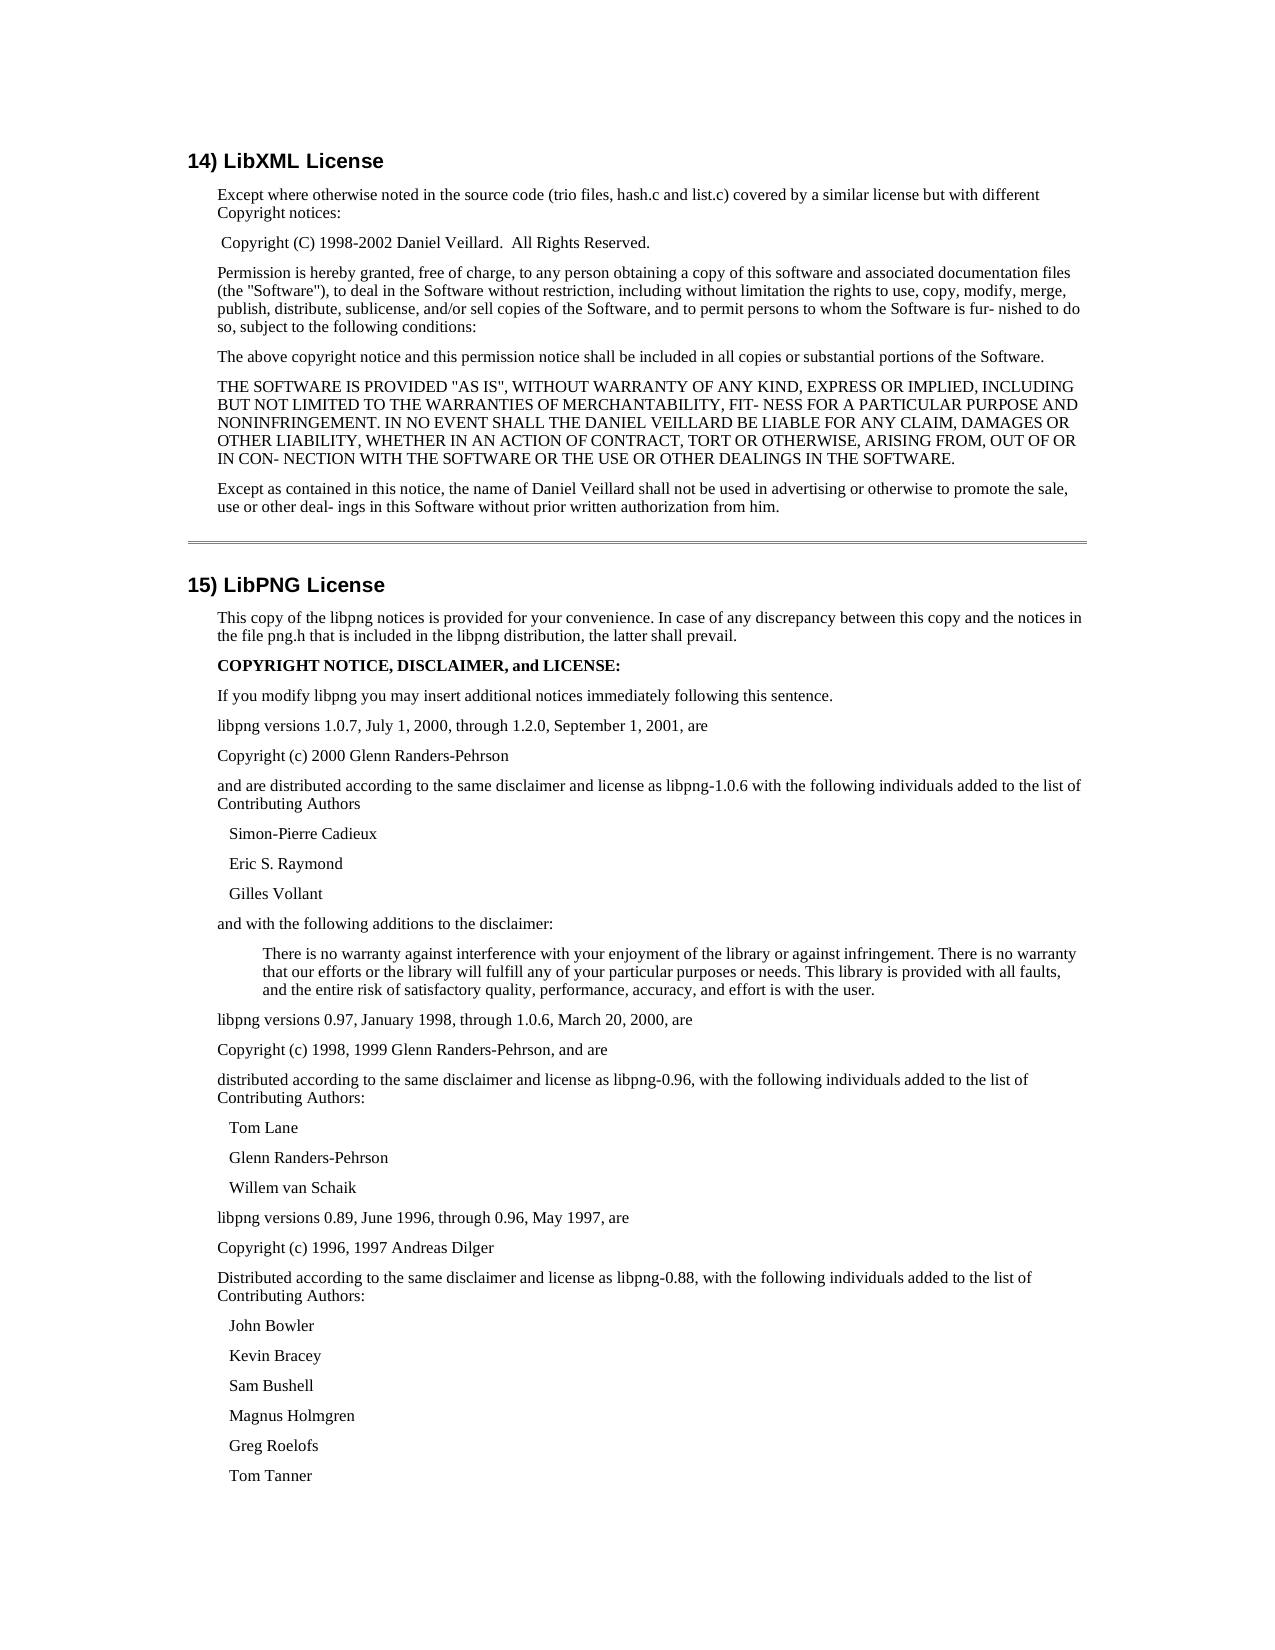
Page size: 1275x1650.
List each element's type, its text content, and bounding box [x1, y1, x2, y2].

text Willem van Schaik [217, 1179, 1087, 1197]
text This copy of the libpng notices is provided for your convenience. In case of any discrepancy between this copy and the notices in the file png.h that is included in the libpng distribution, the latter shall prevail. [217, 608, 1087, 644]
text Permission is hereby granted, free of charge, to any person obtaining a copy of this software and associated documentation files (the "Software"), to deal in the Software without restriction, including without limitation the rights to use, copy, modify, merge, publish, distribute, sublicense, and/or sell copies of the Software, and to permit persons to whom the Software is fur- nished to do so, subject to the following conditions: [217, 263, 1087, 336]
text Copyright (c) 1998, 1999 Glenn Randers-Pehrson, and are [217, 1041, 1087, 1059]
text libpng versions 0.97, January 1998, through 1.0.6, March 20, 2000, are [217, 1011, 1087, 1029]
text Magnus Holmgren [217, 1407, 1087, 1425]
text John Bowler [217, 1317, 1087, 1335]
text THE SOFTWARE IS PROVIDED "AS IS", WITHOUT WARRANTY OF ANY KIND, EXPRESS OR IMPLIED, INCLUDING BUT NOT LIMITED TO THE WARRANTIES OF MERCHANTABILITY, FIT- NESS FOR A PARTICULAR PURPOSE AND NONINFRINGEMENT. IN NO EVENT SHALL THE DANIEL VEILLARD BE LIABLE FOR ANY CLAIM, DAMAGES OR OTHER LIABILITY, WHETHER IN AN ACTION OF CONTRACT, TORT OR OTHERWISE, ARISING FROM, OUT OF OR IN CON- NECTION WITH THE SOFTWARE OR THE USE OR OTHER DEALINGS IN THE SOFTWARE. [217, 378, 1087, 468]
text Eric S. Raymond [217, 854, 1087, 873]
text Gilles Vollant [217, 884, 1087, 903]
text distributed according to the same disclaimer and license as libpng-0.96, with the following individuals added to the list of Contributing Authors: [217, 1071, 1087, 1107]
text and are distributed according to the same disclaimer and license as libpng-1.0.6 with the following individuals added to the list of Contributing Authors [217, 777, 1087, 813]
text Sam Bushell [217, 1377, 1087, 1395]
text Tom Lane [217, 1119, 1087, 1137]
text Copyright (c) 2000 Glenn Randers-Pehrson [217, 747, 1087, 764]
text Copyright (c) 1996, 1997 Andreas Dilger [217, 1239, 1087, 1257]
subtitle 14) LibXML License [187, 150, 1087, 173]
text The above copyright notice and this permission notice shall be included in all copies or substantial portions of the Software. [217, 348, 1087, 366]
text Copyright (C) 1998-2002 Daniel Veillard. All Rights Reserved. [217, 233, 1087, 252]
text Greg Roelofs [217, 1437, 1087, 1455]
text Glenn Randers-Pehrson [217, 1149, 1087, 1167]
text COPYRIGHT NOTICE, DISCLAIMER, and LICENSE: [217, 657, 1087, 674]
text If you modify libpng you may insert additional notices immediately following this sentence. [217, 687, 1087, 704]
text Except as contained in this notice, the name of Daniel Veillard shall not be used in advertising or otherwise to promote the sale, use or other deal- ings in this Software without prior written authorization from him. [217, 480, 1087, 516]
text Except where otherwise noted in the source code (trio files, hash.c and list.c) covered by a similar license but with different Copyright notices: [217, 186, 1087, 222]
text Kevin Bracey [217, 1347, 1087, 1365]
text and with the following additions to the disclaimer: [217, 914, 1087, 933]
text libpng versions 1.0.7, July 1, 2000, through 1.2.0, September 1, 2001, are [217, 717, 1087, 734]
text libpng versions 0.89, June 1996, through 0.96, May 1997, are [217, 1209, 1087, 1227]
subtitle 15) LibPNG License [187, 573, 1087, 597]
text Simon-Pierre Cadieux [217, 824, 1087, 843]
text Distributed according to the same disclaimer and license as libpng-0.88, with the following individuals added to the list of Contributing Authors: [217, 1269, 1087, 1305]
text There is no warranty against interference with your enjoyment of the library or against infringement. There is no warranty that our efforts or the library will fulfill any of your particular purposes or needs. This library is provided with all faults, and the entire risk of satisfactory quality, performance, accuracy, and effort is with the user. [262, 944, 1087, 999]
text Tom Tanner [217, 1467, 1087, 1485]
